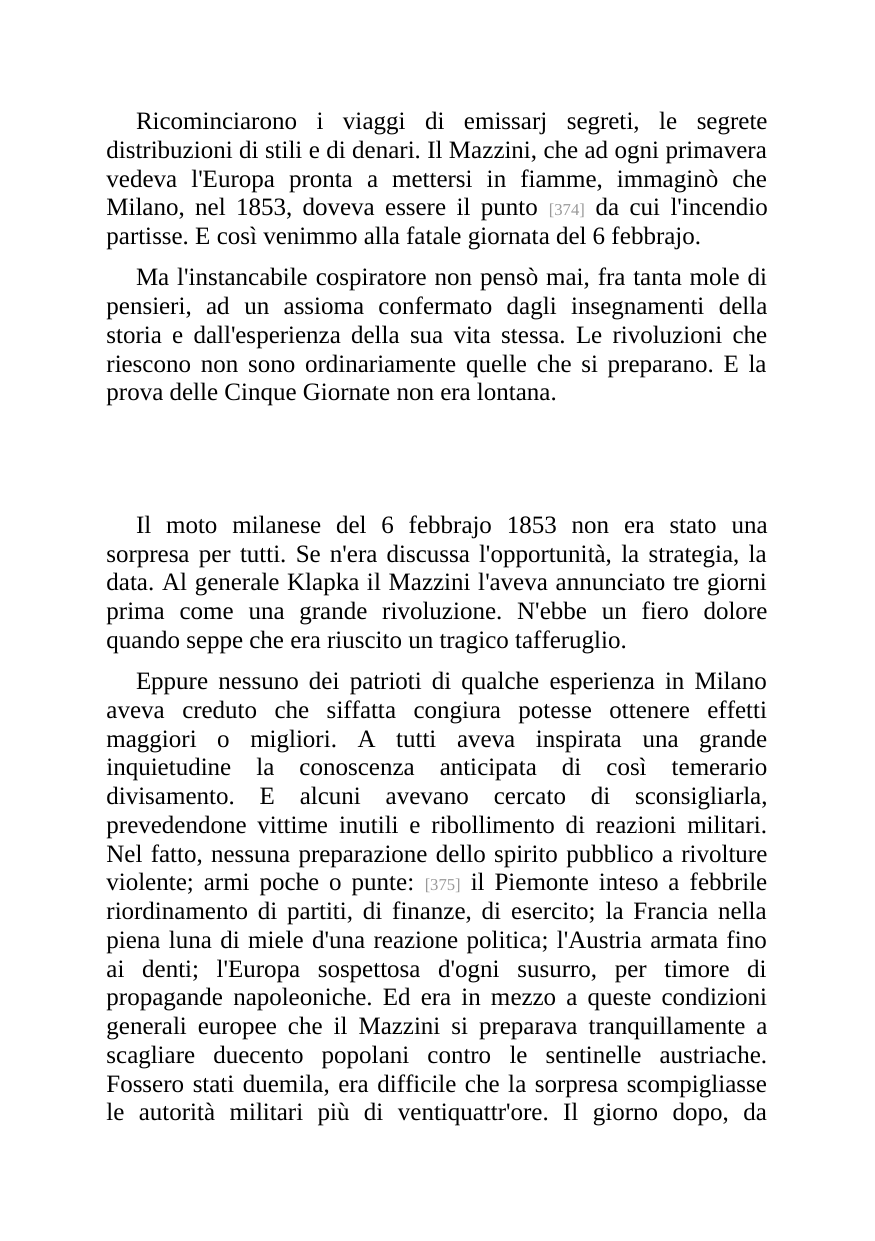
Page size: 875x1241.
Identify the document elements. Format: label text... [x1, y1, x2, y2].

text Ma l'instancabile cospiratore non pensò mai, fra tanta mole di pensieri, ad un assioma confermato dagli insegnamenti della storia e dall'esperienza della sua vita stessa. Le rivoluzioni che riescono non sono ordinariamente quelle che si preparano. E la prova delle Cinque Giornate non era lontana. [106, 262, 768, 406]
text Ricominciarono i viaggi di emissarj segreti, le segrete distribuzioni di stili e di denari. Il Mazzini, che ad ogni primavera vedeva l'Europa pronta a mettersi in fiamme, immaginò che Milano, nel 1853, doveva essere il punto [374] da cui l'incendio partisse. E così venimmo alla fatale giornata del 6 febbrajo. [106, 106, 768, 250]
text Il moto milanese del 6 febbrajo 1853 non era stato una sorpresa per tutti. Se n'era discussa l'opportunità, la strategia, la data. Al generale Klapka il Mazzini l'aveva annunciato tre giorni prima come una grande rivoluzione. N'ebbe un fiero dolore quando seppe che era riuscito un tragico tafferuglio. [106, 510, 768, 654]
text Eppure nessuno dei patrioti di qualche esperienza in Milano aveva creduto che siffatta congiura potesse ottenere effetti maggiori o migliori. A tutti aveva inspirata una grande inquietudine la conoscenza anticipata di così temerario divisamento. E alcuni avevano cercato di sconsigliarla, prevedendone vittime inutili e ribollimento di reazioni militari. Nel fatto, nessuna preparazione dello spirito pubblico a rivolture violente; armi poche o punte: [375] il Piemonte inteso a febbrile riordinamento di partiti, di finanze, di esercito; la Francia nella piena luna di miele d'una reazione politica; l'Austria armata fino ai denti; l'Europa sospettosa d'ogni susurro, per timore di propagande napoleoniche. Ed era in mezzo a queste condizioni generali europee che il Mazzini si preparava tranquillamente a scagliare duecento popolani contro le sentinelle austriache. Fossero stati duemila, era difficile che la sorpresa scompigliasse le autorità militari più di ventiquattr'ore. Il giorno dopo, da [106, 666, 768, 1126]
